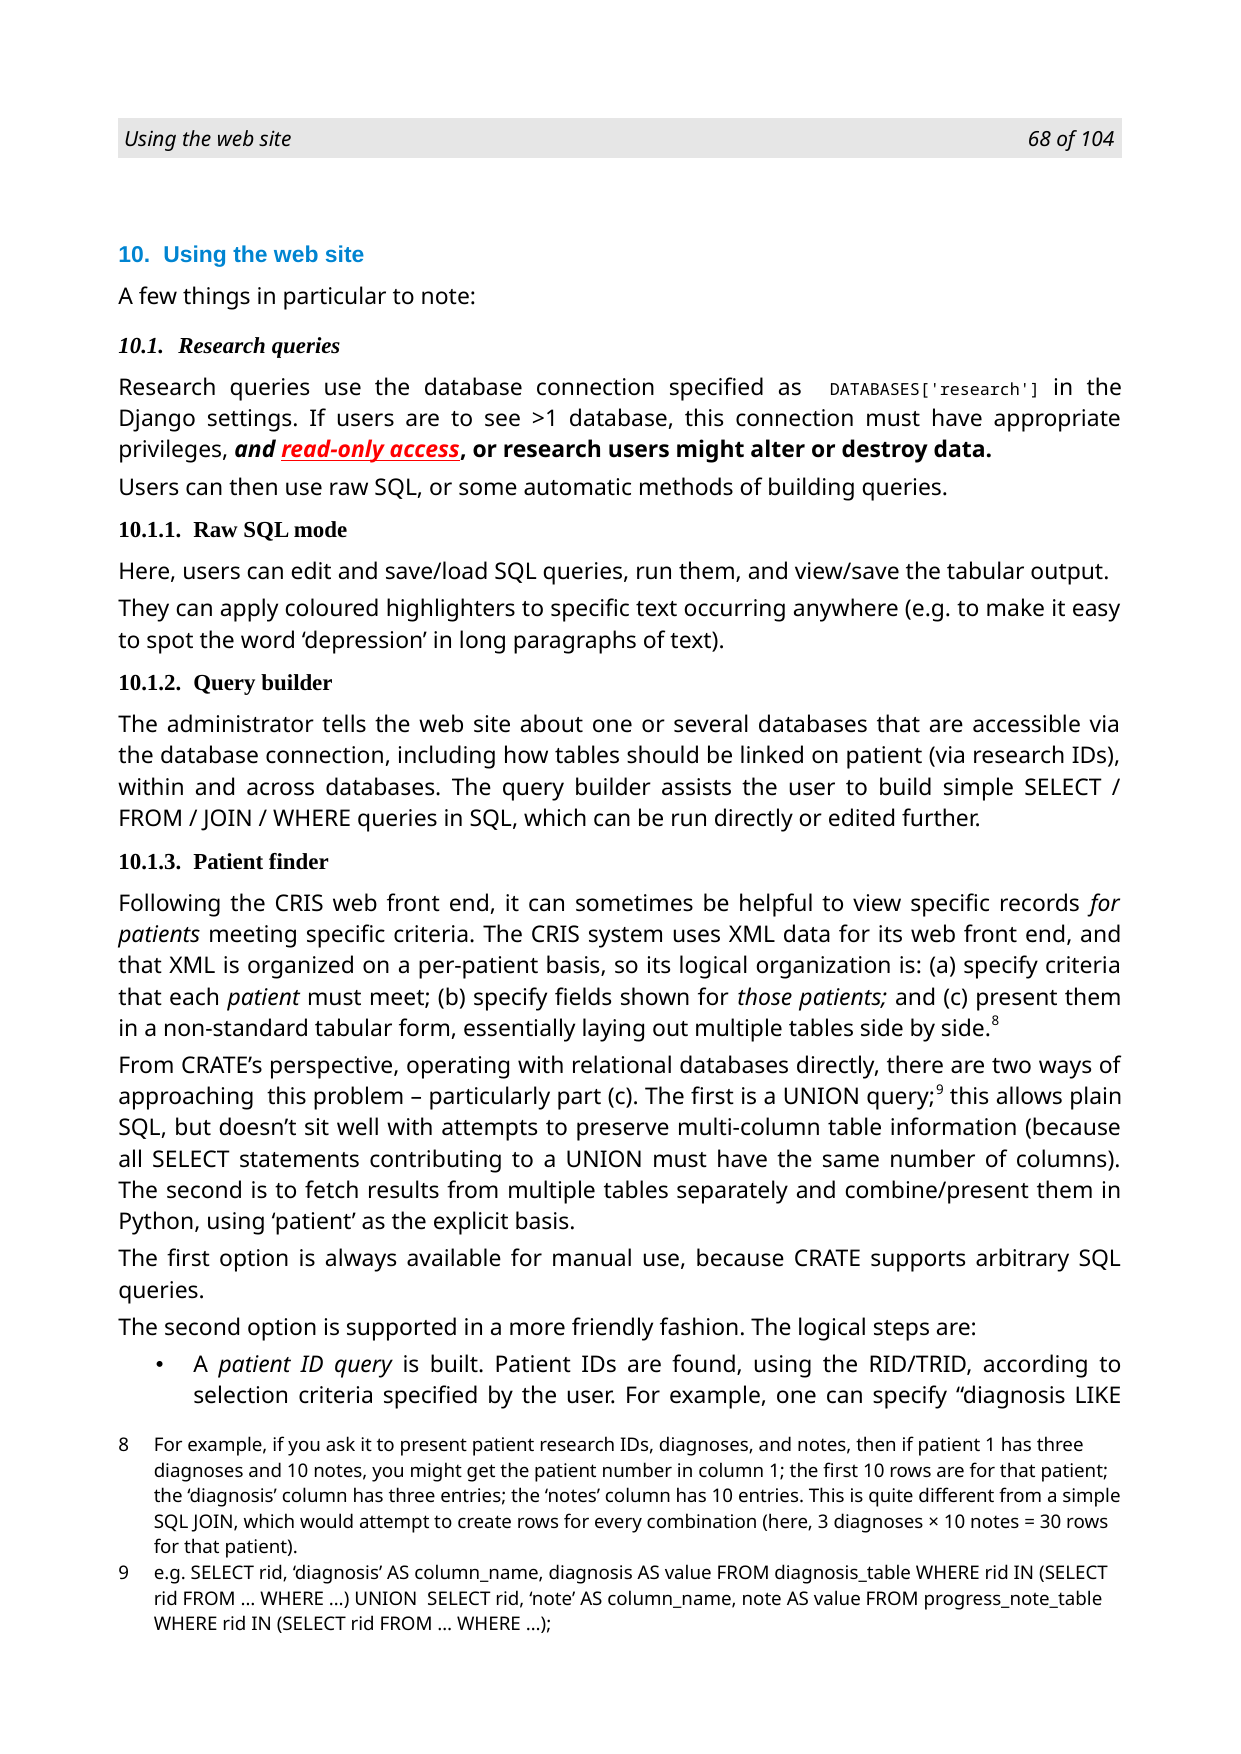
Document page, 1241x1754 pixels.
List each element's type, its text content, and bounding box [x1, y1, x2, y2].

text A few things in particular to note: [118, 280, 1122, 311]
text The first option is always available for manual use, because CRATE supports arbitrary SQL queries. [118, 1242, 1122, 1305]
subtitle Raw SQL mode [118, 516, 1122, 543]
text e.g. SELECT rid, ‘diagnosis’ AS column_name, diagnosis AS value FROM diagnosis_table WHERE rid IN (SELECT rid FROM … WHERE …) UNION SELECT rid, ‘note’ AS column_name, note AS value FROM progress_note_table WHERE rid IN (SELECT rid FROM … WHERE …); [118, 1559, 1122, 1636]
text They can apply coloured highlighters to specific text occurring anywhere (e.g. to make it easy to spot the word ‘depression’ in long paragraphs of text). [118, 592, 1122, 655]
text The second option is supported in a more friendly fashion. The logical steps are: [118, 1311, 1122, 1342]
subtitle Using the web site [118, 241, 1122, 267]
subtitle Research queries [118, 332, 1122, 358]
text Research queries use the database connection specified as DATABASES['research'] in the Django settings. If users are to see >1 database, this connection must have appropriate privileges, and read-only access, or research users might alter or destroy data. [118, 371, 1122, 464]
text The administrator tells the web site about one or several databases that are accessible via the database connection, including how tables should be linked on patient (via research IDs), within and across databases. The query builder assists the user to build simple SELECT / FROM / JOIN / WHERE queries in SQL, which can be run directly or edited further. [118, 708, 1122, 833]
text Here, users can edit and save/load SQL queries, run them, and view/save the tabular output. [118, 555, 1122, 586]
subtitle Query builder [118, 669, 1122, 696]
text For example, if you ask it to present patient research IDs, diagnoses, and notes, then if patient 1 has three diagnoses and 10 notes, you might get the patient number in column 1; the first 10 rows are for that patient; the ‘diagnosis’ column has three entries; the ‘notes’ column has 10 entries. This is quite different from a simple SQL JOIN, which would attempt to create rows for every combination (here, 3 diagnoses × 10 notes = 30 rows for that patient). [118, 1432, 1122, 1559]
text Users can then use raw SQL, or some automatic methods of building queries. [118, 470, 1122, 502]
subtitle Patient finder [118, 848, 1122, 874]
list A patient ID query is built. Patient IDs are found, using the RID/TRID, according to selection criteria specified by the user. For example, one can specify “diagnosis LIKE [156, 1348, 1122, 1410]
text From CRATE’s perspective, operating with relational databases directly, there are two ways of approaching this problem – particularly part (c). The first is a UNION query; this allows plain SQL, but doesn’t sit well with attempts to preserve multi-column table information (because all SELECT statements contributing to a UNION must have the same number of columns). The second is to fetch results from multiple tables separately and combine/present them in Python, using ‘patient’ as the explicit basis. [118, 1049, 1122, 1236]
text Following the CRIS web front end, it can sometimes be helpful to view specific records for patients meeting specific criteria. The CRIS system uses XML data for its web front end, and that XML is organized on a per-patient basis, so its logical organization is: (a) specify criteria that each patient must meet; (b) specify fields shown for those patients; and (c) present them in a non-standard tabular form, essentially laying out multiple tables side by side. [118, 887, 1122, 1043]
